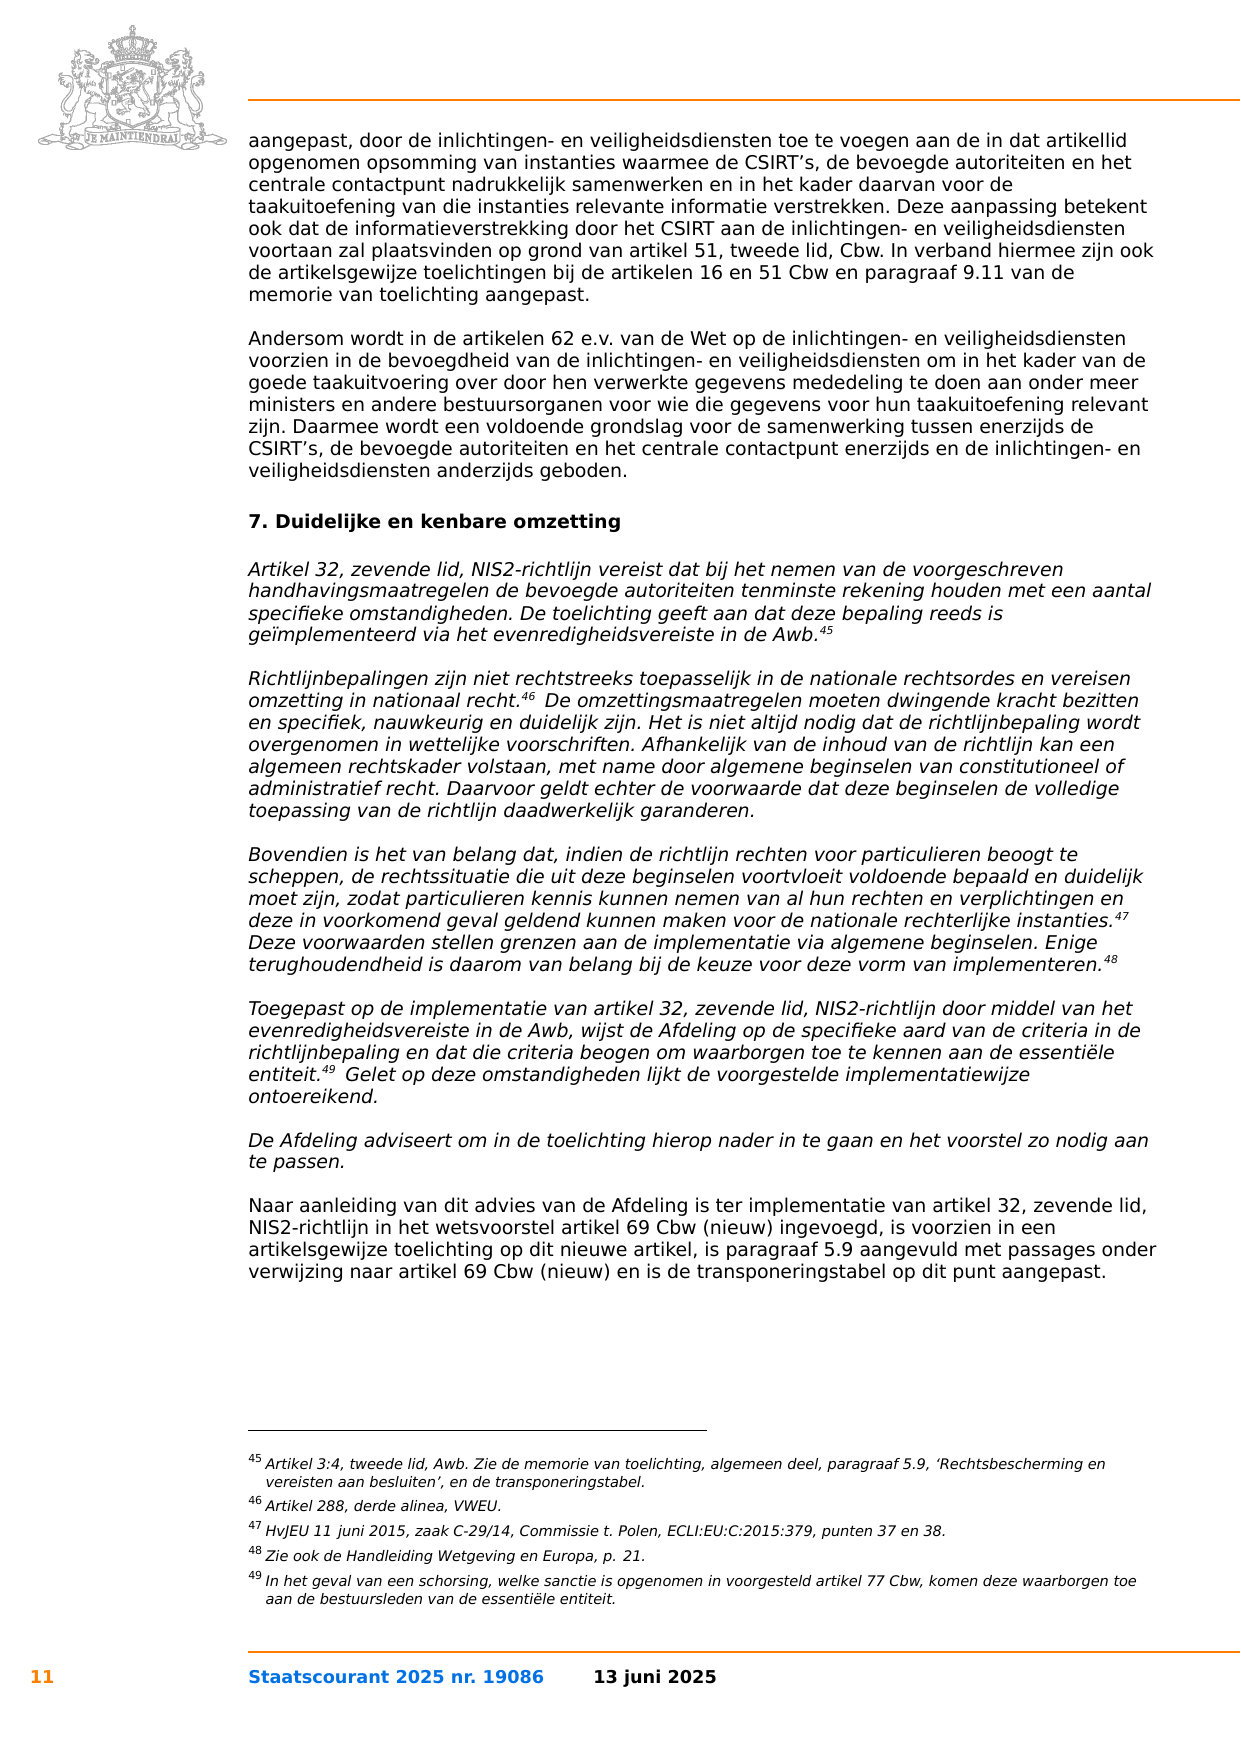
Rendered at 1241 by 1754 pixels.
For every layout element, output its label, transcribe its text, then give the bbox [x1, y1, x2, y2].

text Bovendien is het van belang dat, indien de richtlijn rechten voor particulieren beoogt te scheppen, de rechtssituatie die uit deze beginselen voortvloeit voldoende bepaald en duidelijk moet zijn, zodat particulieren kennis kunnen nemen van al hun rechten en verplichtingen en deze in voorkomend geval geldend kunnen maken voor de nationale rechterlijke instanties. Deze voorwaarden stellen grenzen aan de implementatie via algemene beginselen. Enige terughoudendheid is daarom van belang bij de keuze voor deze vorm van implementeren. [248, 844, 1163, 976]
subtitle 7. Duidelijke en kenbare omzetting [248, 511, 1163, 533]
text HvJEU 11 juni 2015, zaak C-29/14, Commissie t. Polen, ECLI:EU:C:2015:379, punten 37 en 38. [248, 1519, 1163, 1541]
text In het geval van een schorsing, welke sanctie is opgenomen in voorgesteld artikel 77 Cbw, komen deze waarborgen toe aan de bestuursleden van de essentiële entiteit. [248, 1569, 1163, 1608]
text Toegepast op de implementatie van artikel 32, zevende lid, NIS2-richtlijn door middel van het evenredigheidsvereiste in de Awb, wijst de Afdeling op de specifieke aard van de criteria in de richtlijnbepaling en dat die criteria beogen om waarborgen toe te kennen aan de essentiële entiteit. Gelet op deze omstandigheden lijkt de voorgestelde implementatiewijze ontoereikend. [248, 998, 1163, 1108]
text Andersom wordt in de artikelen 62 e.v. van de Wet op de inlichtingen- en veiligheidsdiensten voorzien in de bevoegdheid van de inlichtingen- en veiligheidsdiensten om in het kader van de goede taakuitvoering over door hen verwerkte gegevens mededeling te doen aan onder meer ministers en andere bestuursorganen voor wie die gegevens voor hun taakuitoefening relevant zijn. Daarmee wordt een voldoende grondslag voor de samenwerking tussen enerzijds de CSIRT’s, de bevoegde autoriteiten en het centrale contactpunt enerzijds en de inlichtingen- en veiligheidsdiensten anderzijds geboden. [248, 328, 1163, 481]
text De Afdeling adviseert om in de toelichting hierop nader in te gaan en het voorstel zo nodig aan te passen. [248, 1129, 1163, 1173]
text Zie ook de Handleiding Wetgeving en Europa, p. 21. [248, 1544, 1163, 1566]
picture [38, 25, 227, 150]
text Artikel 288, derde alinea, VWEU. [248, 1494, 1163, 1516]
text Artikel 32, zevende lid, NIS2-richtlijn vereist dat bij het nemen van de voorgeschreven handhavingsmaatregelen de bevoegde autoriteiten tenminste rekening houden met een aantal specifieke omstandigheden. De toelichting geeft aan dat deze bepaling reeds is geïmplementeerd via het evenredigheidsvereiste in de Awb. [248, 558, 1163, 646]
text Richtlijnbepalingen zijn niet rechtstreeks toepasselijk in de nationale rechtsordes en vereisen omzetting in nationaal recht. De omzettingsmaatregelen moeten dwingende kracht bezitten en specifiek, nauwkeurig en duidelijk zijn. Het is niet altijd nodig dat de richtlijnbepaling wordt overgenomen in wettelijke voorschriften. Afhankelijk van de inhoud van de richtlijn kan een algemeen rechtskader volstaan, met name door algemene beginselen van constitutioneel of administratief recht. Daarvoor geldt echter de voorwaarde dat deze beginselen de volledige toepassing van de richtlijn daadwerkelijk garanderen. [248, 668, 1163, 822]
text Artikel 3:4, tweede lid, Awb. Zie de memorie van toelichting, algemeen deel, paragraaf 5.9, ‘Rechtsbescherming en vereisten aan besluiten’, en de transponeringstabel. [248, 1452, 1163, 1491]
text aangepast, door de inlichtingen- en veiligheidsdiensten toe te voegen aan de in dat artikellid opgenomen opsomming van instanties waarmee de CSIRT’s, de bevoegde autoriteiten en het centrale contactpunt nadrukkelijk samenwerken en in het kader daarvan voor de taakuitoefening van die instanties relevante informatie verstrekken. Deze aanpassing betekent ook dat de informatieverstrekking door het CSIRT aan de inlichtingen- en veiligheidsdiensten voortaan zal plaatsvinden op grond van artikel 51, tweede lid, Cbw. In verband hiermee zijn ook de artikelsgewijze toelichtingen bij de artikelen 16 en 51 Cbw en paragraaf 9.11 van de memorie van toelichting aangepast. [248, 130, 1163, 306]
text Naar aanleiding van dit advies van de Afdeling is ter implementatie van artikel 32, zevende lid, NIS2-richtlijn in het wetsvoorstel artikel 69 Cbw (nieuw) ingevoegd, is voorzien in een artikelsgewijze toelichting op dit nieuwe artikel, is paragraaf 5.9 aangevuld met passages onder verwijzing naar artikel 69 Cbw (nieuw) en is de transponeringstabel op dit punt aangepast. [248, 1195, 1163, 1283]
